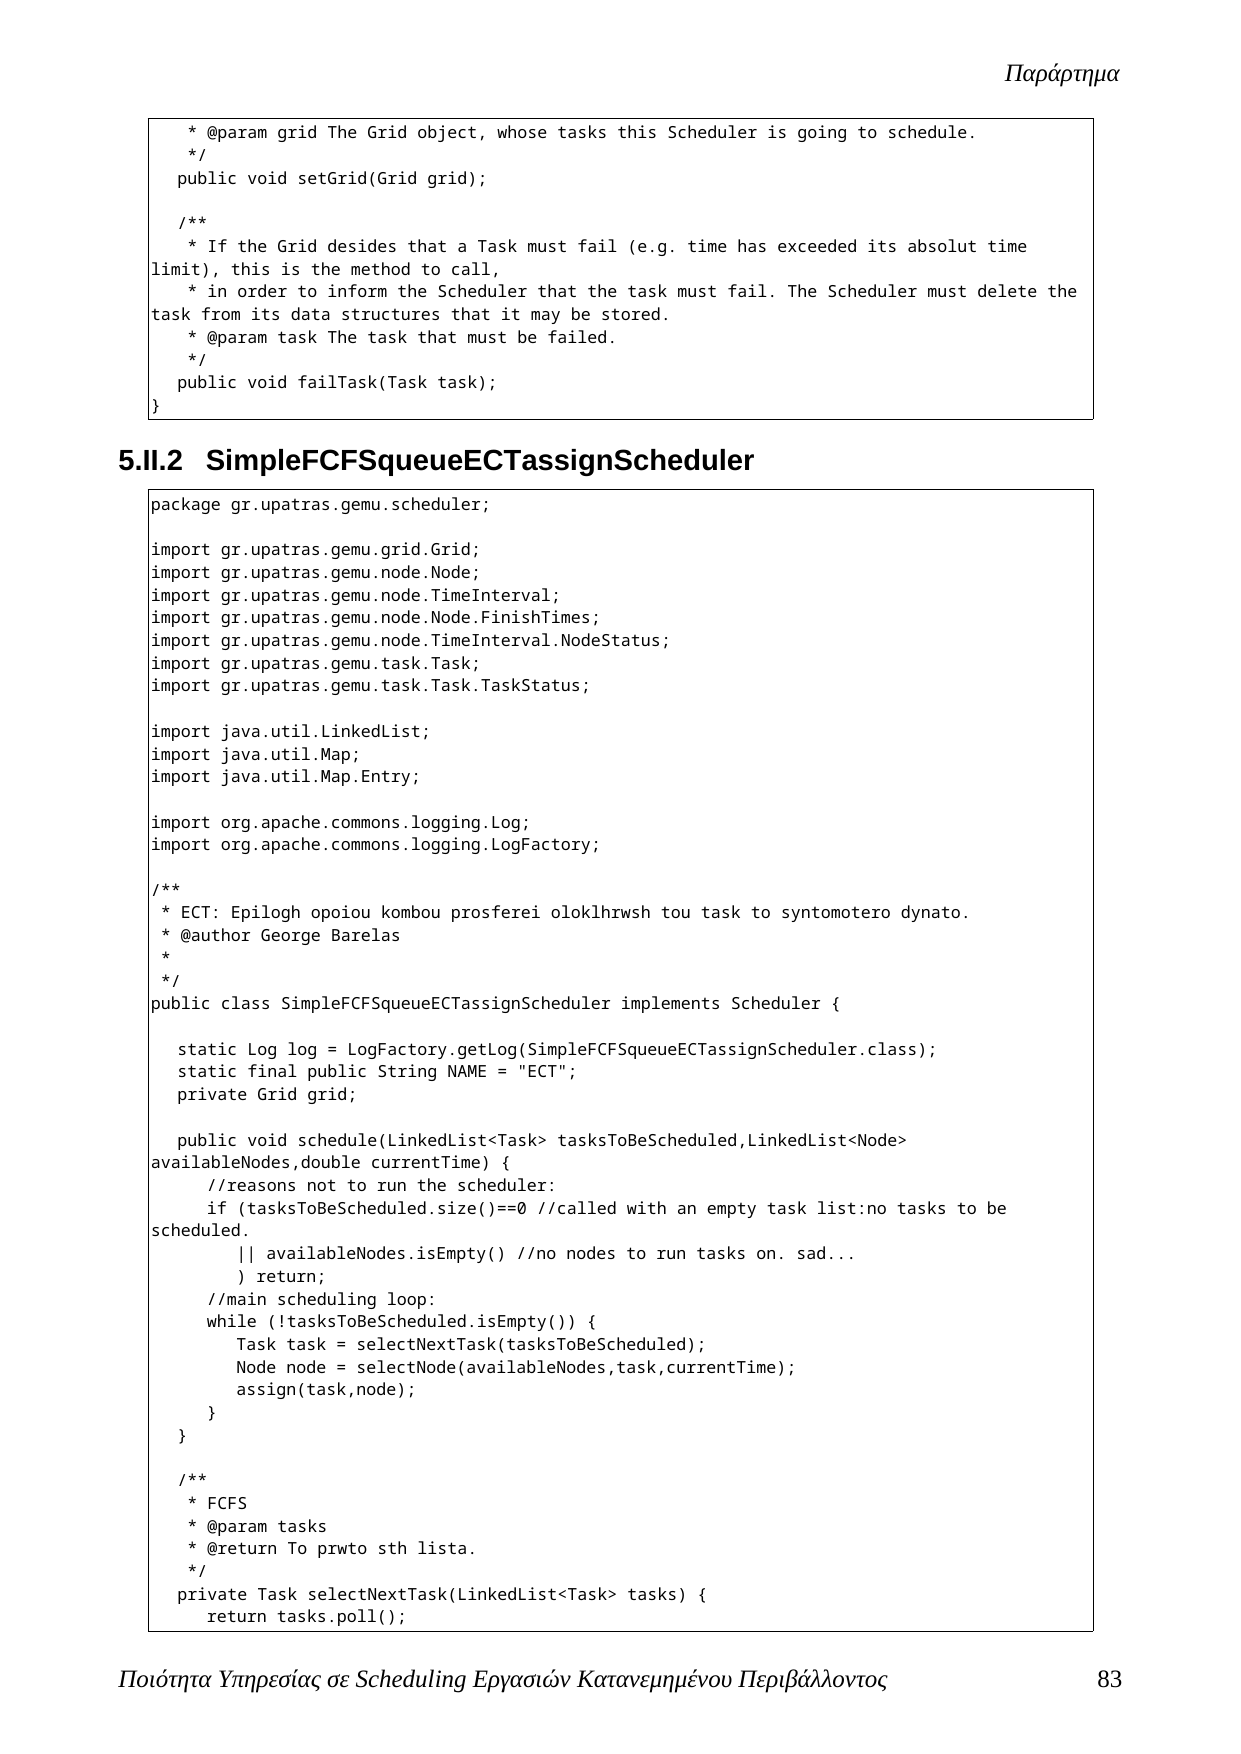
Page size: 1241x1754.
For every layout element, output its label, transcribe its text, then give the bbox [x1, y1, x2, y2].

text assign(task,node); [149, 1375, 1093, 1398]
text * @param grid The Grid object, whose tasks this Scheduler is going to schedule. [149, 119, 1093, 141]
text import gr.upatras.gemu.task.Task.TaskStatus; [149, 671, 1093, 697]
text if (tasksToBeScheduled.size()==0 //called with an empty task list:no tasks to be scheduled. [149, 1193, 1093, 1239]
text */ [149, 141, 1093, 163]
text //main scheduling loop: [149, 1284, 1093, 1307]
text public void schedule(LinkedList<Task> tasksToBeScheduled,LinkedList<Node> availableNodes,double currentTime) { [149, 1125, 1093, 1171]
text /** [149, 1466, 1093, 1488]
text * ECT: Epilogh opoiou kombou prosferei oloklhrwsh tou task to syntomotero dynato. [149, 898, 1093, 921]
text return tasks.poll(); [149, 1602, 1093, 1631]
text static Log log = LogFactory.getLog(SimpleFCFSqueueECTassignScheduler.class); [149, 1034, 1093, 1057]
text import java.util.Map; [149, 739, 1093, 762]
text package gr.upatras.gemu.scheduler; [149, 490, 1093, 515]
text * @param task The task that must be failed. [149, 322, 1093, 345]
text while (!tasksToBeScheduled.isEmpty()) { [149, 1307, 1093, 1329]
text private Grid grid; [149, 1080, 1093, 1106]
text /** [149, 875, 1093, 898]
text * [149, 943, 1093, 966]
text public void setGrid(Grid grid); [149, 163, 1093, 189]
text /** [149, 209, 1093, 232]
text } [149, 1398, 1093, 1420]
text */ [149, 345, 1093, 368]
text * @return To prwto sth lista. [149, 1534, 1093, 1557]
text * FCFS [149, 1488, 1093, 1511]
text ) return; [149, 1261, 1093, 1284]
text * in order to inform the Scheduler that the task must fail. The Scheduler must delete the task from its data structures that it may be stored. [149, 277, 1093, 322]
text || availableNodes.isEmpty() //no nodes to run tasks on. sad... [149, 1239, 1093, 1261]
subtitle SimpleFCFSqueueECTassignScheduler [118, 444, 1122, 477]
text } [149, 391, 1093, 419]
text public void failTask(Task task); [149, 368, 1093, 391]
text import gr.upatras.gemu.node.Node; [149, 557, 1093, 580]
text * @author George Barelas [149, 921, 1093, 943]
text */ [149, 966, 1093, 989]
text Node node = selectNode(availableNodes,task,currentTime); [149, 1352, 1093, 1375]
text * @param tasks [149, 1511, 1093, 1534]
text Task task = selectNextTask(tasksToBeScheduled); [149, 1329, 1093, 1352]
text import gr.upatras.gemu.grid.Grid; [149, 535, 1093, 557]
text import gr.upatras.gemu.node.Node.FinishTimes; [149, 603, 1093, 626]
text import gr.upatras.gemu.node.TimeInterval; [149, 580, 1093, 603]
text import java.util.LinkedList; [149, 716, 1093, 739]
text //reasons not to run the scheduler: [149, 1171, 1093, 1193]
text } [149, 1420, 1093, 1446]
text private Task selectNextTask(LinkedList<Task> tasks) { [149, 1579, 1093, 1602]
text import gr.upatras.gemu.task.Task; [149, 648, 1093, 671]
text import org.apache.commons.logging.Log; [149, 807, 1093, 830]
text import gr.upatras.gemu.node.TimeInterval.NodeStatus; [149, 626, 1093, 648]
text */ [149, 1557, 1093, 1579]
text import java.util.Map.Entry; [149, 762, 1093, 788]
text static final public String NAME = "ECT"; [149, 1057, 1093, 1080]
text * If the Grid desides that a Task must fail (e.g. time has exceeded its absolut time limit), this is the method to call, [149, 232, 1093, 277]
text import org.apache.commons.logging.LogFactory; [149, 830, 1093, 856]
text public class SimpleFCFSqueueECTassignScheduler implements Scheduler { [149, 989, 1093, 1015]
